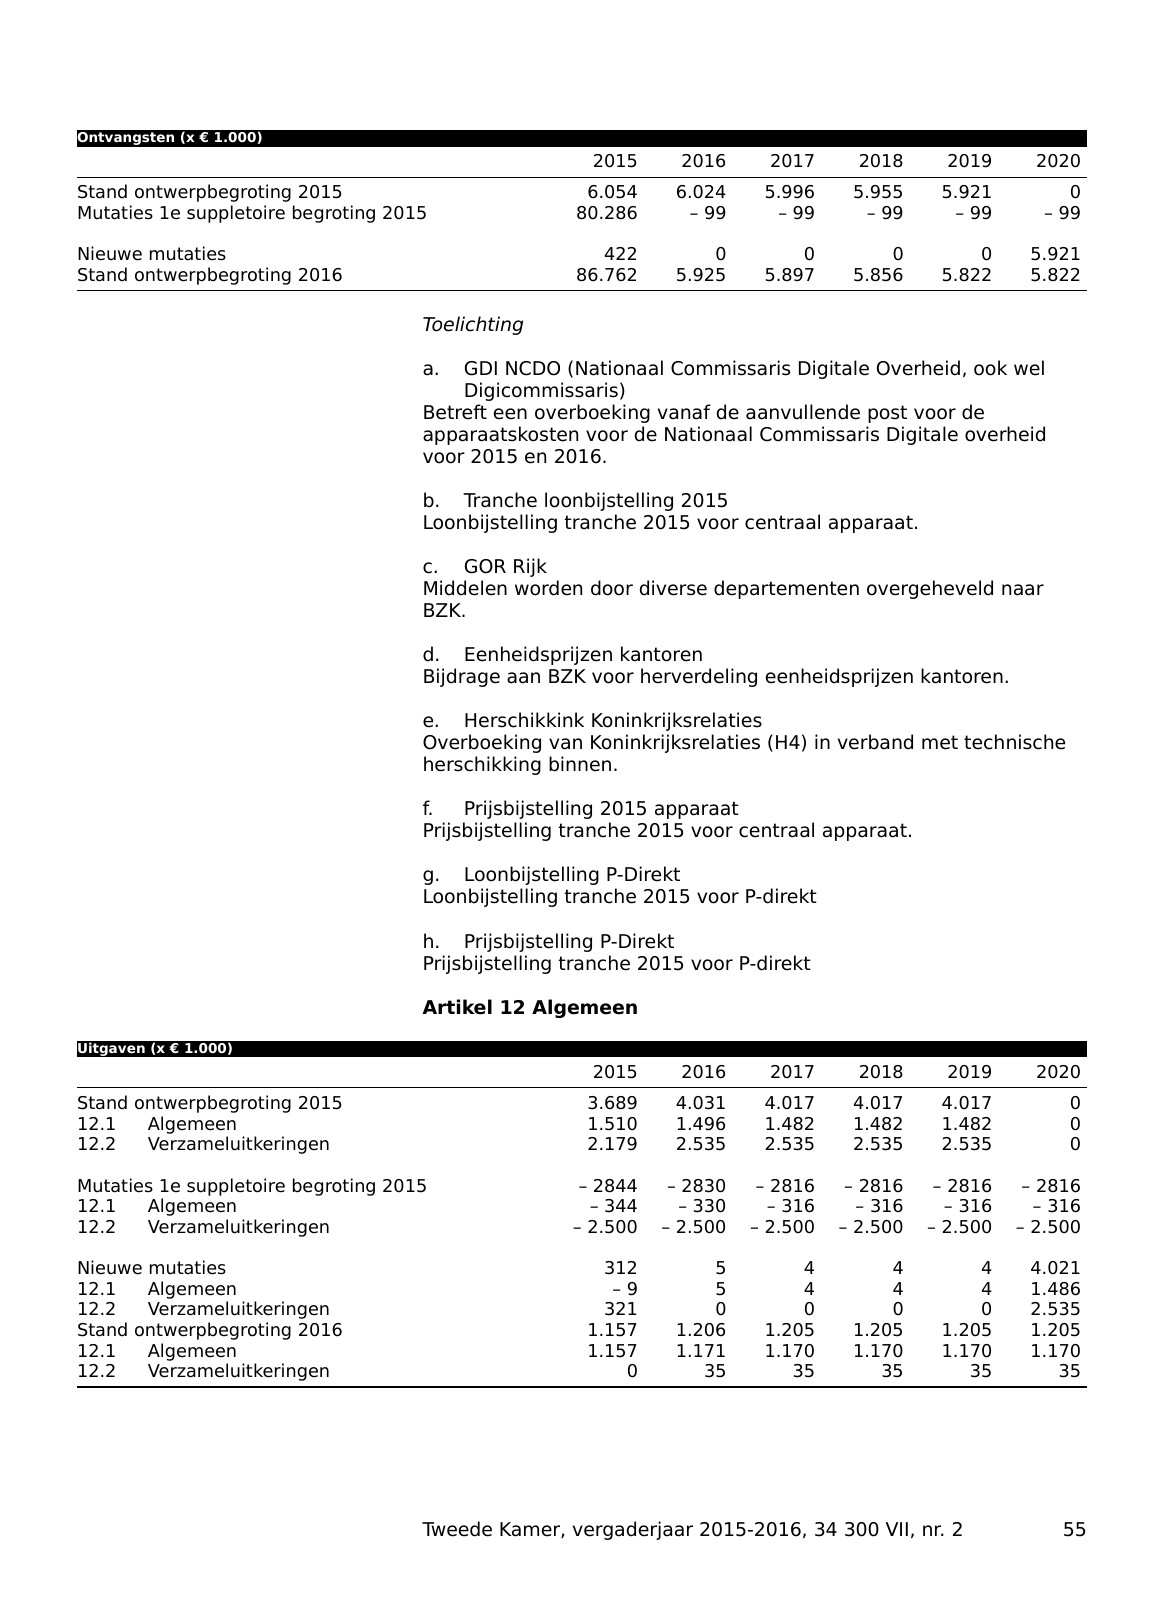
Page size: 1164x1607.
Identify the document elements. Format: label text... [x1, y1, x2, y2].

table_cell [77, 1238, 142, 1258]
table_cell 312 [555, 1258, 644, 1279]
table_cell 1.157 [555, 1341, 644, 1361]
table_cell – 316 [998, 1196, 1087, 1217]
table_cell 2017 [732, 147, 821, 177]
table_cell 2018 [821, 1057, 909, 1087]
table_cell 4.031 [644, 1088, 732, 1114]
table_cell 1.170 [821, 1341, 909, 1361]
table_cell 12.2 [77, 1217, 142, 1237]
table_cell 5.955 [821, 178, 909, 203]
table_cell 422 [555, 244, 644, 265]
table_cell 5.996 [732, 178, 821, 203]
table_cell 12.1 [77, 1196, 142, 1217]
table_cell [77, 1057, 142, 1087]
table_cell 0 [821, 1299, 909, 1320]
table_cell – 316 [732, 1196, 821, 1217]
table_header Ontvangsten (x € 1.000) [77, 130, 1087, 146]
table_cell – 2.500 [821, 1217, 909, 1237]
table_cell 4.021 [998, 1258, 1087, 1279]
table_cell – 2.500 [644, 1217, 732, 1237]
table_cell Algemeen [142, 1196, 555, 1217]
table_header Uitgaven (x € 1.000) [77, 1041, 1087, 1056]
table_cell Stand ontwerpbegroting 2015 [77, 178, 555, 203]
table_cell 1.157 [555, 1320, 644, 1341]
table_cell 6.054 [555, 178, 644, 203]
table_cell [998, 1238, 1087, 1258]
table_cell 3.689 [555, 1088, 644, 1114]
table_cell 80.286 [555, 203, 644, 224]
table_cell [821, 1155, 909, 1176]
table_cell Nieuwe mutaties [77, 244, 555, 265]
table_cell – 2816 [732, 1176, 821, 1196]
table_cell – 316 [821, 1196, 909, 1217]
table_cell – 2.500 [555, 1217, 644, 1237]
table_cell [555, 1238, 644, 1258]
table_cell – 2816 [909, 1176, 998, 1196]
table_cell 1.205 [732, 1320, 821, 1341]
table_cell 4.017 [821, 1088, 909, 1114]
table_cell [644, 1238, 732, 1258]
table_cell [142, 224, 555, 244]
table_cell 1.205 [909, 1320, 998, 1341]
table_cell – 99 [909, 203, 998, 224]
text Betreft een overboeking vanaf de aanvullende post voor de apparaatskosten voor de Nationaal Commissaris Digitale overheid voor 2015 en 2016. [422, 402, 1087, 467]
table_cell – 2.500 [998, 1217, 1087, 1237]
table_cell 2015 [555, 1057, 644, 1087]
table_cell [821, 224, 909, 244]
table_cell 35 [732, 1361, 821, 1386]
table_cell 1.482 [732, 1114, 821, 1134]
table_cell – 99 [821, 203, 909, 224]
text g. Loonbijstelling P-Direkt [422, 864, 1087, 886]
table_cell Verzameluitkeringen [142, 1134, 555, 1155]
table_cell Algemeen [142, 1341, 555, 1361]
table_cell 5.856 [821, 265, 909, 290]
table_cell 35 [998, 1361, 1087, 1386]
table_cell 1.205 [998, 1320, 1087, 1341]
table_cell [909, 1155, 998, 1176]
table_cell [555, 1155, 644, 1176]
table_cell 35 [821, 1361, 909, 1386]
table_cell 5.822 [909, 265, 998, 290]
table_cell Stand ontwerpbegroting 2015 [77, 1088, 555, 1114]
table_cell Verzameluitkeringen [142, 1217, 555, 1237]
table_cell – 2816 [821, 1176, 909, 1196]
table_cell 4 [909, 1258, 998, 1279]
table_cell [732, 1238, 821, 1258]
table_cell 0 [998, 1088, 1087, 1114]
table_cell [644, 224, 732, 244]
table_cell 35 [909, 1361, 998, 1386]
table_cell – 2816 [998, 1176, 1087, 1196]
text h. Prijsbijstelling P-Direkt [422, 931, 1087, 952]
table_cell [998, 224, 1087, 244]
table_cell 2019 [909, 147, 998, 177]
text Prijsbijstelling tranche 2015 voor P-direkt [422, 952, 1087, 974]
table_cell 5.925 [644, 265, 732, 290]
table_cell – 99 [732, 203, 821, 224]
table_cell 0 [732, 244, 821, 265]
table_cell – 316 [909, 1196, 998, 1217]
table_cell 35 [644, 1361, 732, 1386]
table_cell [909, 1238, 998, 1258]
text c. GOR Rijk [422, 556, 1087, 578]
table_cell 4 [732, 1258, 821, 1279]
table_cell 2020 [998, 1057, 1087, 1087]
table_cell 4 [909, 1279, 998, 1299]
text Overboeking van Koninkrijksrelaties (H4) in verband met technische herschikking binnen. [422, 732, 1087, 776]
table_cell 1.206 [644, 1320, 732, 1341]
table_cell [555, 224, 644, 244]
table_cell 2016 [644, 1057, 732, 1087]
table_cell 1.170 [998, 1341, 1087, 1361]
table_cell Verzameluitkeringen [142, 1361, 555, 1386]
table_cell 5.921 [998, 244, 1087, 265]
table_cell 1.496 [644, 1114, 732, 1134]
table_cell 5.822 [998, 265, 1087, 290]
table_cell 4 [821, 1279, 909, 1299]
table_cell 0 [998, 178, 1087, 203]
table_cell [909, 224, 998, 244]
table_cell 2.535 [644, 1134, 732, 1155]
table_cell 4 [732, 1279, 821, 1299]
text Loonbijstelling tranche 2015 voor centraal apparaat. [422, 512, 1087, 534]
table_cell – 2.500 [732, 1217, 821, 1237]
table_cell 4.017 [909, 1088, 998, 1114]
table_cell [77, 147, 142, 177]
table_cell – 99 [644, 203, 732, 224]
table_cell 2015 [555, 147, 644, 177]
text f. Prijsbijstelling 2015 apparaat [422, 798, 1087, 820]
text Prijsbijstelling tranche 2015 voor centraal apparaat. [422, 820, 1087, 842]
table_cell – 330 [644, 1196, 732, 1217]
subtitle Artikel 12 Algemeen [422, 997, 1087, 1019]
table_cell – 2844 [555, 1176, 644, 1196]
table_cell 2.535 [909, 1134, 998, 1155]
table_cell 0 [644, 244, 732, 265]
table_cell 0 [909, 244, 998, 265]
table_cell [644, 1155, 732, 1176]
table_cell 86.762 [555, 265, 644, 290]
table_cell 2.535 [998, 1299, 1087, 1320]
table_cell 1.510 [555, 1114, 644, 1134]
table_cell 0 [821, 244, 909, 265]
table_cell 1.486 [998, 1279, 1087, 1299]
table_cell 12.1 [77, 1114, 142, 1134]
table_cell Stand ontwerpbegroting 2016 [77, 1320, 555, 1341]
table_cell Mutaties 1e suppletoire begroting 2015 [77, 1176, 555, 1196]
table_cell 2.179 [555, 1134, 644, 1155]
table_cell Mutaties 1e suppletoire begroting 2015 [77, 203, 555, 224]
table_cell 0 [555, 1361, 644, 1386]
table_cell [142, 1057, 555, 1087]
subtitle Toelichting [422, 313, 1087, 335]
table_cell – 344 [555, 1196, 644, 1217]
table_cell 0 [998, 1134, 1087, 1155]
table_cell 0 [909, 1299, 998, 1320]
text Middelen worden door diverse departementen overgeheveld naar BZK. [422, 578, 1087, 622]
table_cell 1.170 [732, 1341, 821, 1361]
table_cell 6.024 [644, 178, 732, 203]
table_cell 2018 [821, 147, 909, 177]
table_cell 2.535 [732, 1134, 821, 1155]
table_cell 0 [644, 1299, 732, 1320]
table_cell 1.482 [909, 1114, 998, 1134]
table_cell 2019 [909, 1057, 998, 1087]
table_cell Algemeen [142, 1114, 555, 1134]
table_cell 12.2 [77, 1361, 142, 1386]
table_cell [142, 1155, 555, 1176]
table_cell 1.482 [821, 1114, 909, 1134]
table_cell [77, 1155, 142, 1176]
text b. Tranche loonbijstelling 2015 [422, 490, 1087, 512]
table_cell 12.2 [77, 1134, 142, 1155]
table_cell 5.921 [909, 178, 998, 203]
table_cell 2016 [644, 147, 732, 177]
table_cell 1.205 [821, 1320, 909, 1341]
table_cell [142, 1238, 555, 1258]
table_cell Verzameluitkeringen [142, 1299, 555, 1320]
table_cell – 2830 [644, 1176, 732, 1196]
table_cell [998, 1155, 1087, 1176]
table_cell – 2.500 [909, 1217, 998, 1237]
table_cell 2017 [732, 1057, 821, 1087]
table_cell 5 [644, 1258, 732, 1279]
table_cell 5 [644, 1279, 732, 1299]
table_cell [732, 1155, 821, 1176]
table_cell [142, 147, 555, 177]
text e. Herschikkink Koninkrijksrelaties [422, 710, 1087, 732]
text a. GDI NCDO (Nationaal Commissaris Digitale Overheid, ook wel Digicommissaris) [422, 358, 1087, 402]
table_cell 4.017 [732, 1088, 821, 1114]
table_cell 12.2 [77, 1299, 142, 1320]
table_cell [77, 224, 142, 244]
table_cell 1.170 [909, 1341, 998, 1361]
table_cell – 99 [998, 203, 1087, 224]
table_cell 321 [555, 1299, 644, 1320]
text Bijdrage aan BZK voor herverdeling eenheidsprijzen kantoren. [422, 666, 1087, 688]
table_cell – 9 [555, 1279, 644, 1299]
table_cell Stand ontwerpbegroting 2016 [77, 265, 555, 290]
table_cell 0 [998, 1114, 1087, 1134]
table_cell 5.897 [732, 265, 821, 290]
table_cell 12.1 [77, 1279, 142, 1299]
table_cell Algemeen [142, 1279, 555, 1299]
table_cell Nieuwe mutaties [77, 1258, 555, 1279]
table_cell 2.535 [821, 1134, 909, 1155]
table_cell 0 [732, 1299, 821, 1320]
table_cell [821, 1238, 909, 1258]
table_cell 1.171 [644, 1341, 732, 1361]
text Loonbijstelling tranche 2015 voor P-direkt [422, 886, 1087, 908]
table_cell [732, 224, 821, 244]
table_cell 2020 [998, 147, 1087, 177]
table_cell 12.1 [77, 1341, 142, 1361]
table_cell 4 [821, 1258, 909, 1279]
text d. Eenheidsprijzen kantoren [422, 644, 1087, 666]
